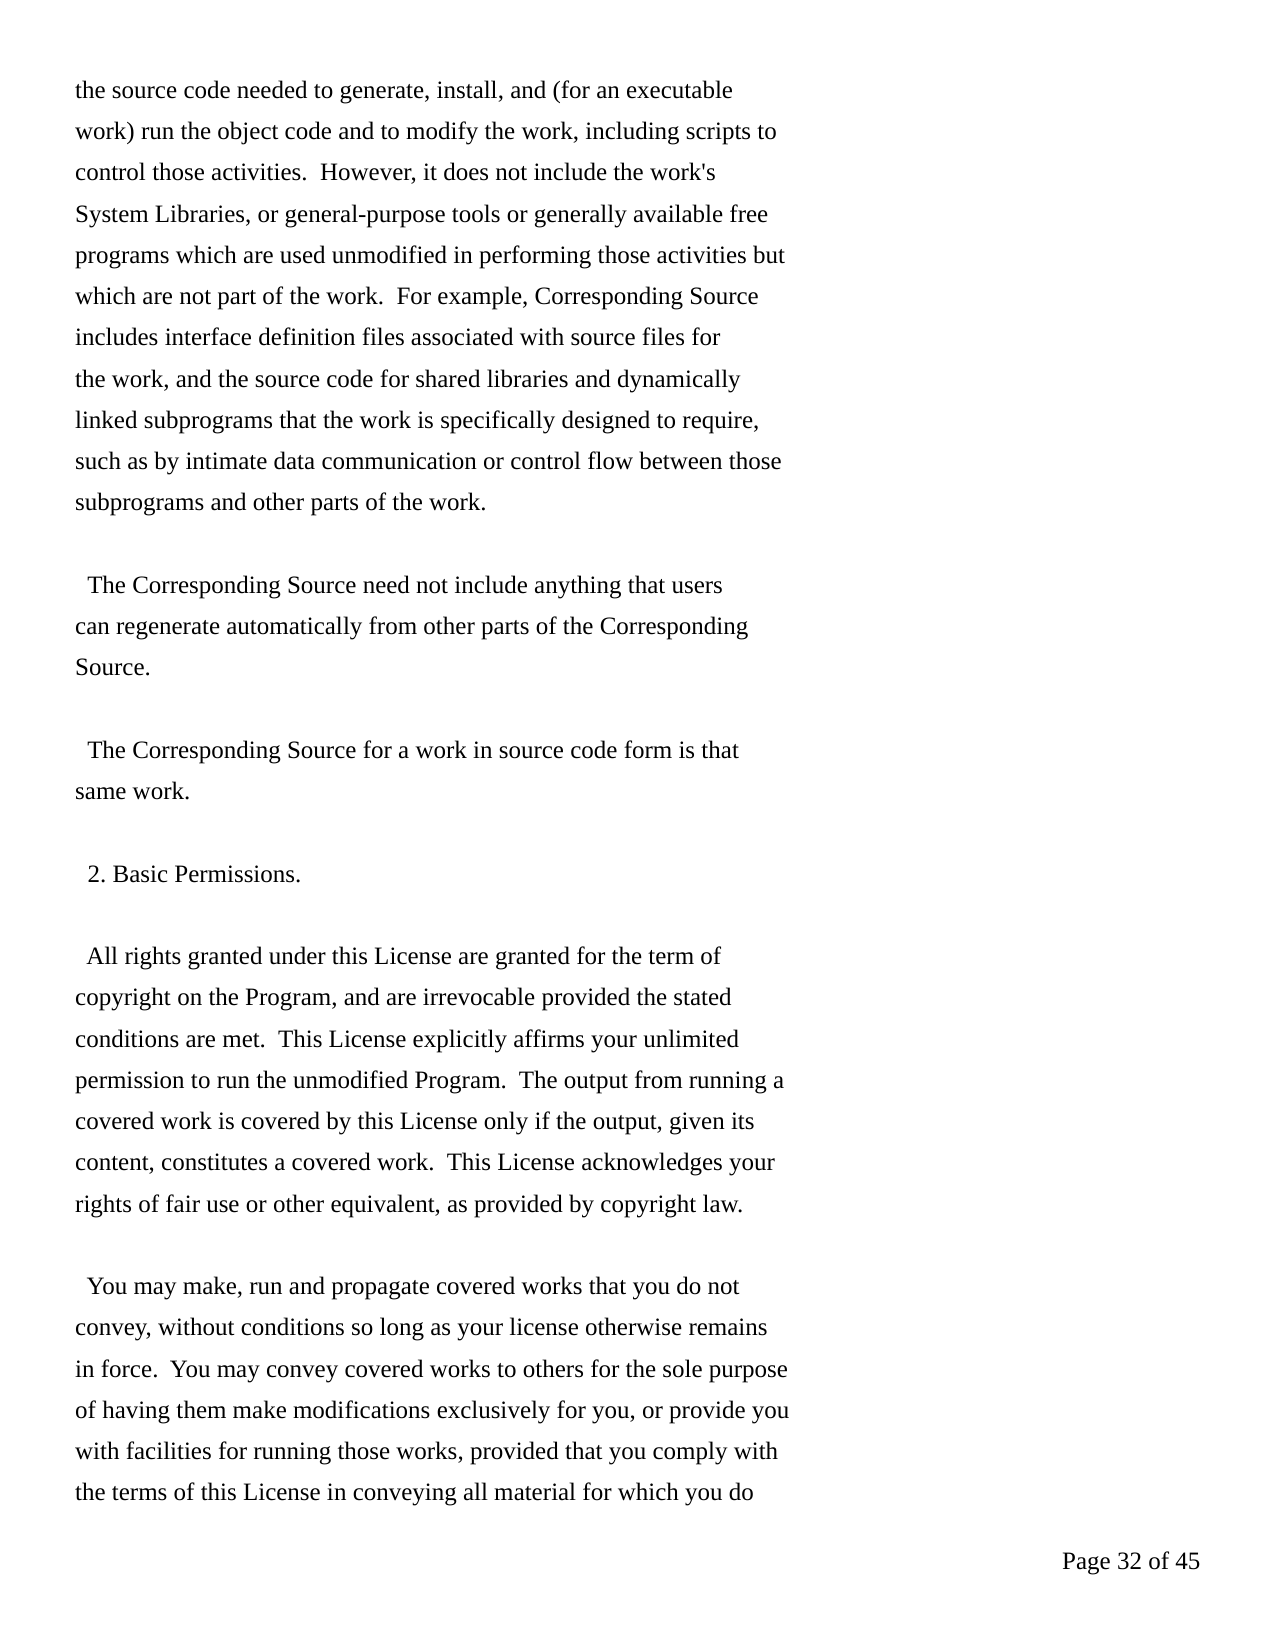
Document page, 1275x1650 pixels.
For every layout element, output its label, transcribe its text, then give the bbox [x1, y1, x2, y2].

text the source code needed to generate, install, and (for an executable [75, 75, 1200, 104]
text System Libraries, or general-purpose tools or generally available free [75, 199, 1200, 227]
text includes interface definition files associated with source files for [75, 322, 1200, 351]
text permission to run the unmodified Program. The output from running a [75, 1065, 1200, 1094]
text the terms of this License in conveying all material for which you do [75, 1477, 1200, 1506]
text covered work is covered by this License only if the output, given its [75, 1106, 1200, 1135]
text content, constitutes a covered work. This License acknowledges your [75, 1147, 1200, 1176]
text conditions are met. This License explicitly affirms your unlimited [75, 1024, 1200, 1052]
text The Corresponding Source for a work in source code form is that [75, 735, 1200, 764]
text convey, without conditions so long as your license otherwise remains [75, 1312, 1200, 1341]
text copyright on the Program, and are irrevocable provided the stated [75, 982, 1200, 1011]
text the work, and the source code for shared libraries and dynamically [75, 364, 1200, 392]
text All rights granted under this License are granted for the term of [75, 941, 1200, 970]
text can regenerate automatically from other parts of the Corresponding [75, 611, 1200, 640]
text The Corresponding Source need not include anything that users [75, 570, 1200, 599]
text in force. You may convey covered works to others for the sole purpose [75, 1354, 1200, 1382]
text of having them make modifications exclusively for you, or provide you [75, 1395, 1200, 1424]
text same work. [75, 776, 1200, 805]
text rights of fair use or other equivalent, as provided by copyright law. [75, 1189, 1200, 1217]
text subprograms and other parts of the work. [75, 487, 1200, 516]
text such as by intimate data communication or control flow between those [75, 446, 1200, 475]
text Source. [75, 652, 1200, 681]
text linked subprograms that the work is specifically designed to require, [75, 405, 1200, 434]
text with facilities for running those works, provided that you comply with [75, 1436, 1200, 1465]
text which are not part of the work. For example, Corresponding Source [75, 281, 1200, 310]
text programs which are used unmodified in performing those activities but [75, 240, 1200, 269]
text You may make, run and propagate covered works that you do not [75, 1271, 1200, 1300]
text 2. Basic Permissions. [75, 859, 1200, 887]
text work) run the object code and to modify the work, including scripts to [75, 116, 1200, 145]
text control those activities. However, it does not include the work's [75, 157, 1200, 186]
